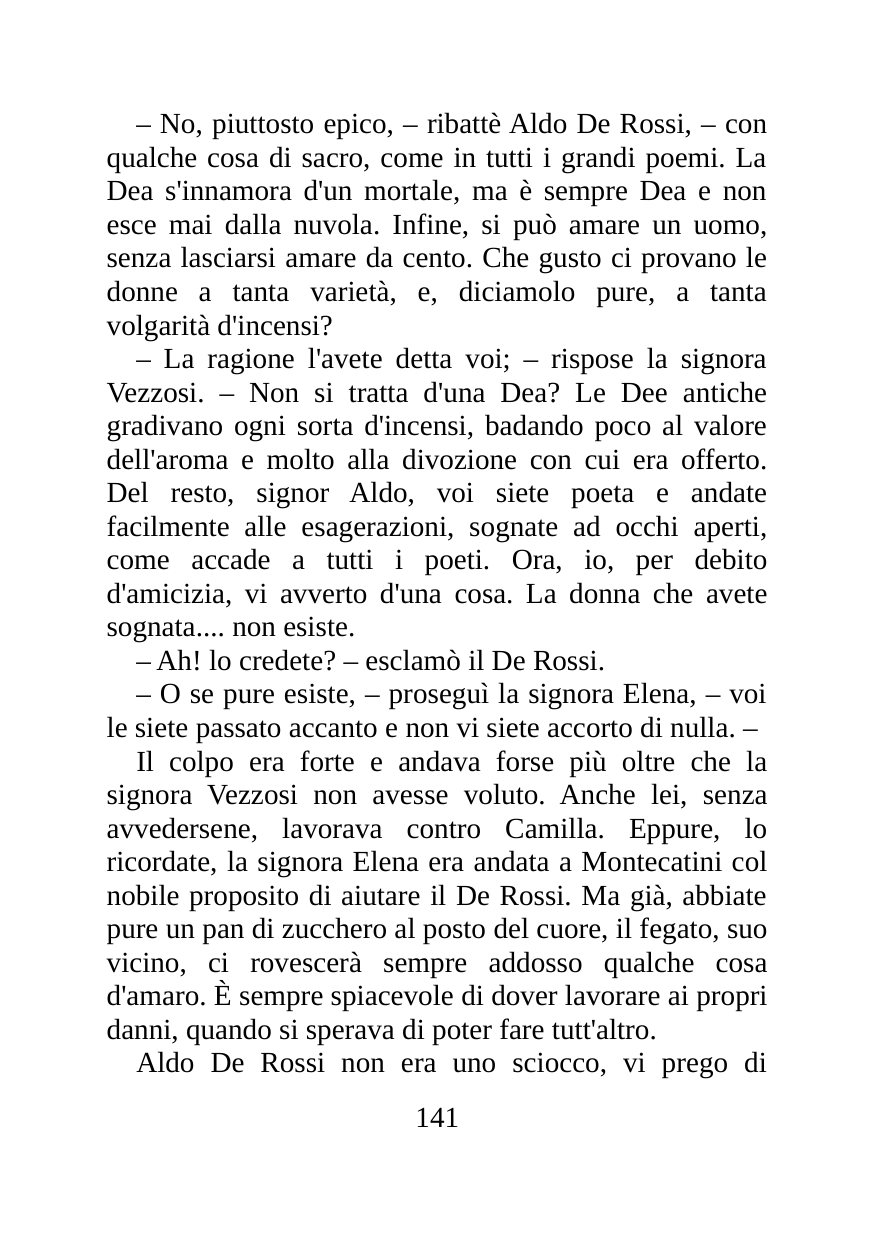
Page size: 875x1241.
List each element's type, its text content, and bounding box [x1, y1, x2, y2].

text ‒ Ah! lo credete? ‒ esclamò il De Rossi. [106, 643, 768, 677]
text Aldo De Rossi non era uno sciocco, vi prego di [106, 1046, 768, 1079]
text Il colpo era forte e andava forse più oltre che la signora Vezzosi non avesse voluto. Anche lei, senza avvedersene, lavorava contro Camilla. Eppure, lo ricordate, la signora Elena era andata a Montecatini col nobile proposito di aiutare il De Rossi. Ma già, abbiate pure un pan di zucchero al posto del cuore, il fegato, suo vicino, ci rovescerà sempre addosso qualche cosa d'amaro. È sempre spiacevole di dover lavorare ai propri danni, quando si sperava di poter fare tutt'altro. [106, 744, 768, 1046]
text ‒ No, piuttosto epico, ‒ ribattè Aldo De Rossi, ‒ con qualche cosa di sacro, come in tutti i grandi poemi. La Dea s'innamora d'un mortale, ma è sempre Dea e non esce mai dalla nuvola. Infine, si può amare un uomo, senza lasciarsi amare da cento. Che gusto ci provano le donne a tanta varietà, e, diciamolo pure, a tanta volgarità d'incensi? [106, 106, 768, 341]
text ‒ O se pure esiste, ‒ proseguì la signora Elena, ‒ voi le siete passato accanto e non vi siete accorto di nulla. ‒ [106, 677, 768, 744]
text ‒ La ragione l'avete detta voi; ‒ rispose la signora Vezzosi. ‒ Non si tratta d'una Dea? Le Dee antiche gradivano ogni sorta d'incensi, badando poco al valore dell'aroma e molto alla divozione con cui era offerto. Del resto, signor Aldo, voi siete poeta e andate facilmente alle esagerazioni, sognate ad occhi aperti, come accade a tutti i poeti. Ora, io, per debito d'amicizia, vi avverto d'una cosa. La donna che avete sognata.... non esiste. [106, 341, 768, 643]
